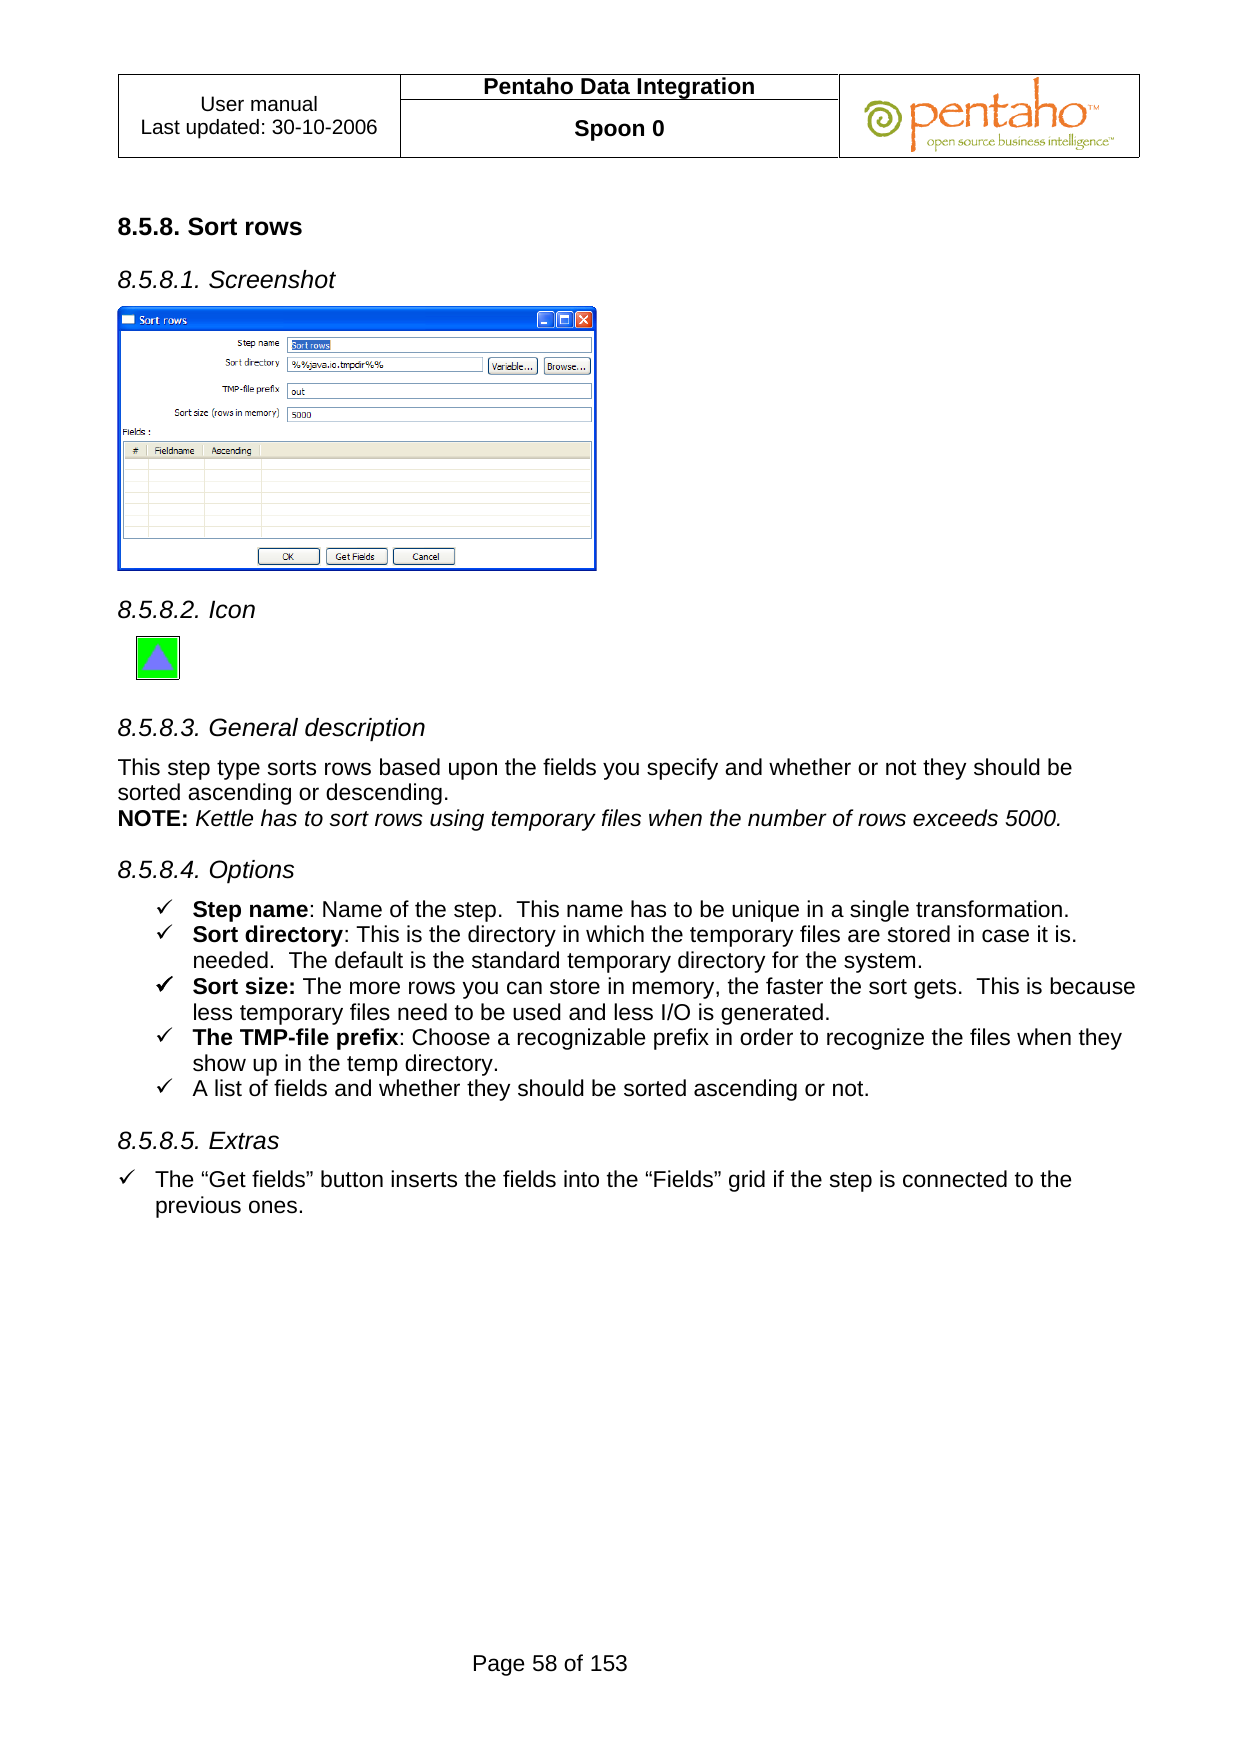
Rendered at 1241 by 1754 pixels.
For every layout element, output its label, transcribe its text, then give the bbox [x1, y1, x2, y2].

subtitle Sort rows [117, 213, 1137, 241]
picture [117, 306, 597, 571]
list Sort size: The more rows you can store in memory, the faster the sort gets. This is because less temporary files need to be used and less I/O is generated. [155, 973, 1137, 1025]
list Step name: Name of the step. This name has to be unique in a single transformation. [155, 896, 1137, 922]
text NOTE: Kettle has to sort rows using temporary files when the number of rows exceeds 5000. [117, 805, 1137, 831]
list The “Get fields” button inserts the fields into the “Fields” grid if the step is connected to the previous ones. [117, 1167, 1137, 1218]
subtitle Extras [117, 1127, 1137, 1155]
list The TMP-file prefix: Choose a recognizable prefix in order to recognize the files when they show up in the temp directory. [155, 1025, 1137, 1076]
subtitle Screenshot [117, 266, 1137, 294]
list A list of fields and whether they should be sorted ascending or not. [155, 1076, 1137, 1102]
text This step type sorts rows based upon the fields you specify and whether or not they should be sorted ascending or descending. [117, 754, 1137, 805]
list Sort directory: This is the directory in which the temporary files are stored in case it is. needed. The default is the standard temporary directory for the system. [155, 922, 1137, 973]
subtitle Options [117, 856, 1137, 884]
subtitle General description [117, 714, 1137, 742]
subtitle Icon [117, 596, 1137, 624]
